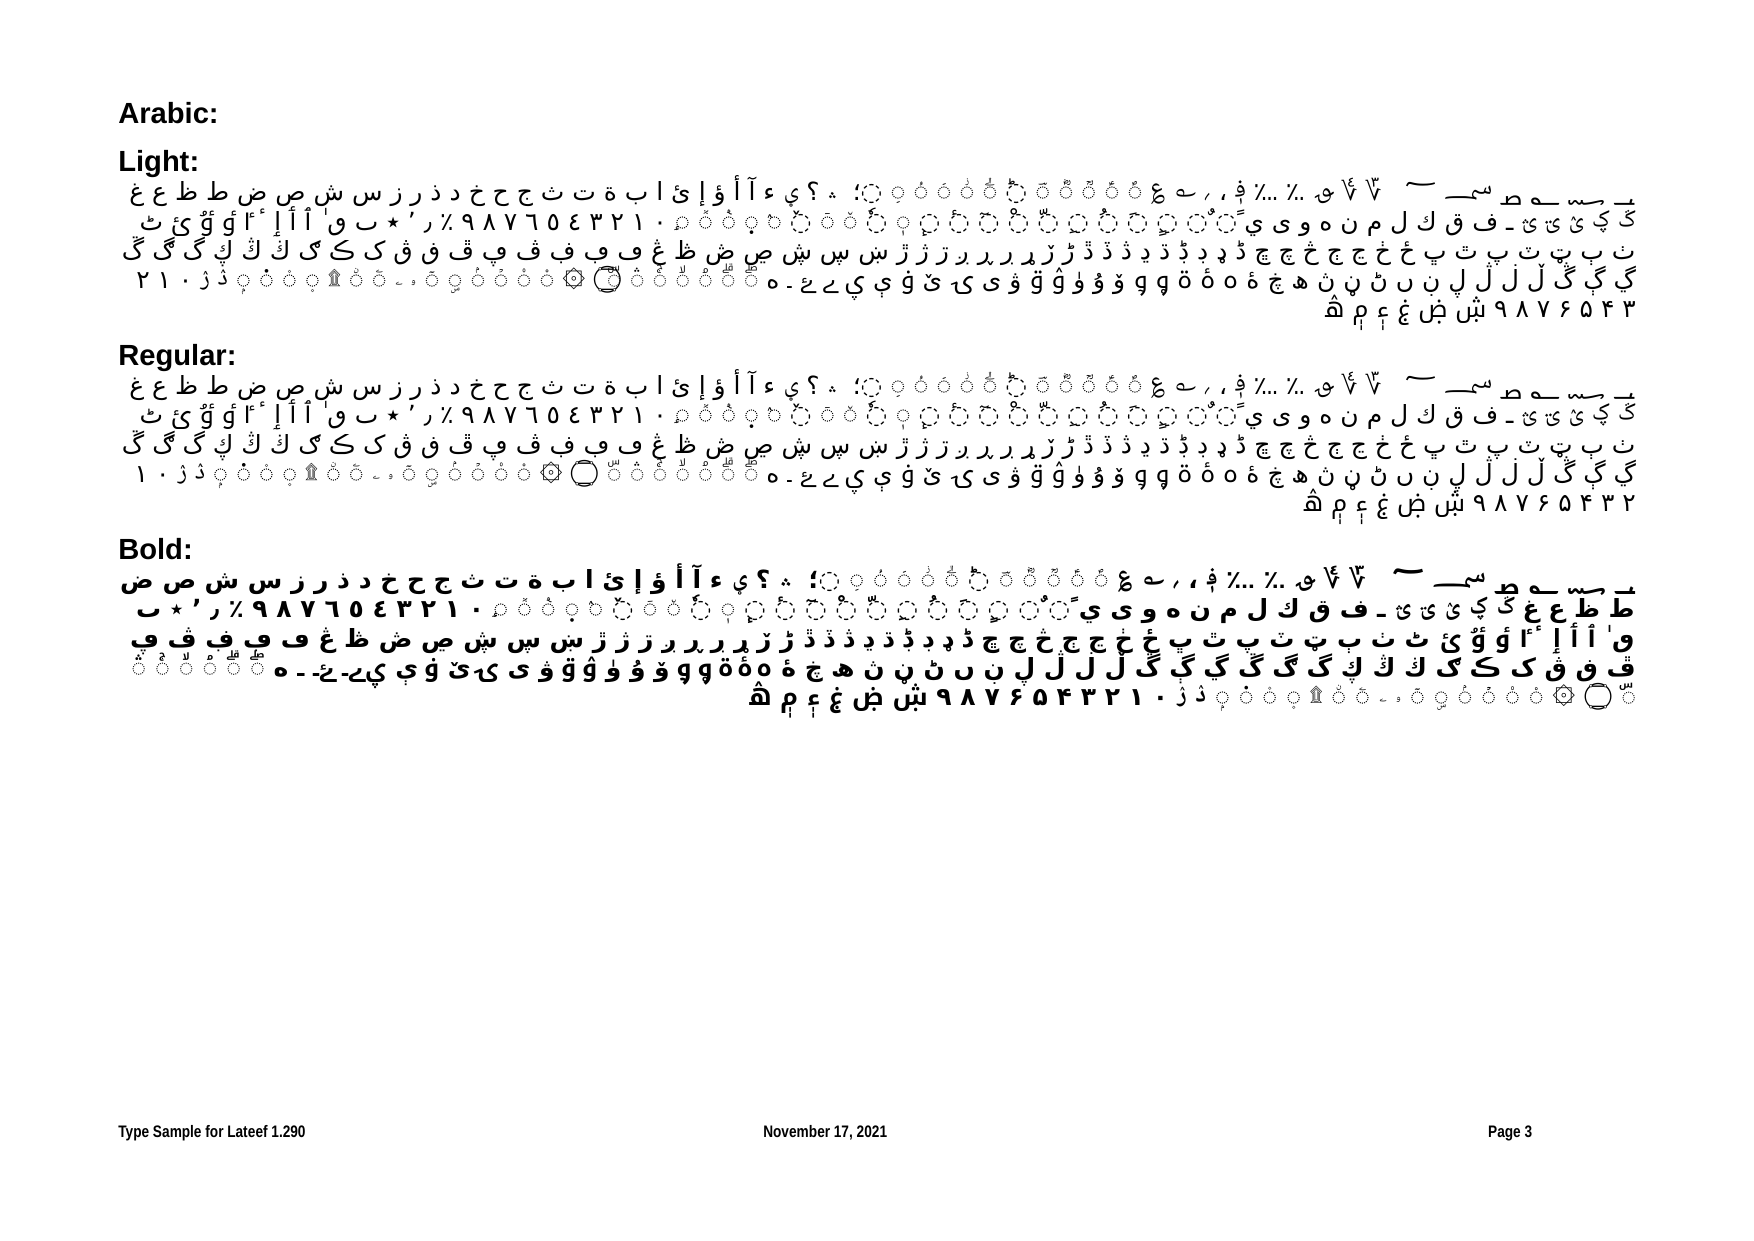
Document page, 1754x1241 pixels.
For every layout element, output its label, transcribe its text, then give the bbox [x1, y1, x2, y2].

subtitle Regular: [118, 338, 1636, 371]
text ؀ ؁ ؂ ؃ ؄ ؅ ؆ ؇ ؈ ؉ ؊ ؋ ، ؍ ؎ ؏ ◌ؐ ◌ؑ ◌ؒ ◌ؓ ◌ؔ ◌ؕ ◌ؖ ◌ؗ ◌ؘ ◌ؙ ◌ؚ ◌؛ ؜ ؞ ؟ ؠ ء آ أ ؤ إ ئ ا ب ة ت ث ج ح خ د ذ ر ز س ش ص ض ط ظ ع غ ػ ؼ ؽ ؾ ؿ ـ ف ق ك ل م ن ه و ى ي ً◌ ٌ◌ ◌ٍ ◌َ ◌ُ ◌ِ ◌ّ ◌ْ ◌ٓ ◌ٔ ◌ٕ ◌ٖ ◌ٗ ◌٘ ◌ٙ ◌ٚ ◌ٛ ◌ٜ ◌ٝ ◌ٞ ◌ٟ ٠ ١ ٢ ٣ ٤ ٥ ٦ ٧ ٨ ٩ ٪ ٫ ٬ ٭ ٮ ٯ ٰ ٱ ٲ ٳ ٴ ٵ ٶ ٷ ٸ ٹ ٺ ٻ ټ ٽ پ ٿ ڀ ځ ڂ ڃ ڄ څ چ ڇ ڈ ډ ڊ ڋ ڌ ڍ ڎ ڏ ڐ ڑ ڒ ړ ڔ ڕ ږ ڗ ژ ڙ ښ ڛ ڜ ڝ ڞ ڟ ڠ ڡ ڢ ڣ ڤ ڥ ڦ ڧ ڨ ک ڪ ګ ڬ ڭ ڮ گ ڰ ڱ ڲ ڳ ڴ ڵ ڶ ڷ ڸ ڹ ں ڻ ڼ ڽ ھ ڿ ۀ ہ ۂ ۃ ۄ ۅ ۆ ۇ ۈ ۉ ۊ ۋ ی ۍ ێ ۏ ې ۑ ے ۓ ۔ ە ◌ۖ ◌ۗ ◌ۘ ◌ۙ ◌ۚ ◌ۛ ◌ۜ ۝ ۞ ◌۟ ◌۠ ◌ۡ ◌ۢ ◌ۣ ◌ۤ ۥ ۦ ◌ۧ ◌ۨ ۩ ◌۪ ◌۫ ◌۬ ◌ۭ ۮ ۯ ۰ ۱ ۲ ۳ ۴ ۵ ۶ ۷ ۸ ۹ ۺ ۻ ۼ ۽ ۾ ۿ [118, 177, 1636, 323]
text ؀ ؁ ؂ ؃ ؄ ؅ ؆ ؇ ؈ ؉ ؊ ؋ ، ؍ ؎ ؏ ◌ؐ ◌ؑ ◌ؒ ◌ؓ ◌ؔ ◌ؕ ◌ؖ ◌ؗ ◌ؘ ◌ؙ ◌ؚ ◌؛ ؜ ؞ ؟ ؠ ء آ أ ؤ إ ئ ا ب ة ت ث ج ح خ د ذ ر ز س ش ص ض ط ظ ع غ ػ ؼ ؽ ؾ ؿ ـ ف ق ك ل م ن ه و ى ي ً◌ ٌ◌ ◌ٍ ◌َ ◌ُ ◌ِ ◌ّ ◌ْ ◌ٓ ◌ٔ ◌ٕ ◌ٖ ◌ٗ ◌٘ ◌ٙ ◌ٚ ◌ٛ ◌ٜ ◌ٝ ◌ٞ ◌ٟ ٠ ١ ٢ ٣ ٤ ٥ ٦ ٧ ٨ ٩ ٪ ٫ ٬ ٭ ٮ ٯ ٰ ٱ ٲ ٳ ٴ ٵ ٶ ٷ ٸ ٹ ٺ ٻ ټ ٽ پ ٿ ڀ ځ ڂ ڃ ڄ څ چ ڇ ڈ ډ ڊ ڋ ڌ ڍ ڎ ڏ ڐ ڑ ڒ ړ ڔ ڕ ږ ڗ ژ ڙ ښ ڛ ڜ ڝ ڞ ڟ ڠ ڡ ڢ ڣ ڤ ڥ ڦ ڧ ڨ ک ڪ ګ ڬ ڭ ڮ گ ڰ ڱ ڲ ڳ ڴ ڵ ڶ ڷ ڸ ڹ ں ڻ ڼ ڽ ھ ڿ ۀ ہ ۂ ۃ ۄ ۅ ۆ ۇ ۈ ۉ ۊ ۋ ی ۍ ێ ۏ ې ۑ ے ۓ ۔ ە ◌ۖ ◌ۗ ◌ۘ ◌ۙ ◌ۚ ◌ۛ ◌ۜ ۝ ۞ ◌۟ ◌۠ ◌ۡ ◌ۢ ◌ۣ ◌ۤ ۥ ۦ ◌ۧ ◌ۨ ۩ ◌۪ ◌۫ ◌۬ ◌ۭ ۮ ۯ ۰ ۱ ۲ ۳ ۴ ۵ ۶ ۷ ۸ ۹ ۺ ۻ ۼ ۽ ۾ ۿ [118, 565, 1636, 711]
subtitle Bold: [118, 532, 1636, 565]
subtitle Light: [118, 144, 1636, 177]
text ؀ ؁ ؂ ؃ ؄ ؅ ؆ ؇ ؈ ؉ ؊ ؋ ، ؍ ؎ ؏ ◌ؐ ◌ؑ ◌ؒ ◌ؓ ◌ؔ ◌ؕ ◌ؖ ◌ؗ ◌ؘ ◌ؙ ◌ؚ ◌؛ ؜ ؞ ؟ ؠ ء آ أ ؤ إ ئ ا ب ة ت ث ج ح خ د ذ ر ز س ش ص ض ط ظ ع غ ػ ؼ ؽ ؾ ؿ ـ ف ق ك ل م ن ه و ى ي ً◌ ٌ◌ ◌ٍ ◌َ ◌ُ ◌ِ ◌ّ ◌ْ ◌ٓ ◌ٔ ◌ٕ ◌ٖ ◌ٗ ◌٘ ◌ٙ ◌ٚ ◌ٛ ◌ٜ ◌ٝ ◌ٞ ◌ٟ ٠ ١ ٢ ٣ ٤ ٥ ٦ ٧ ٨ ٩ ٪ ٫ ٬ ٭ ٮ ٯ ٰ ٱ ٲ ٳ ٴ ٵ ٶ ٷ ٸ ٹ ٺ ٻ ټ ٽ پ ٿ ڀ ځ ڂ ڃ ڄ څ چ ڇ ڈ ډ ڊ ڋ ڌ ڍ ڎ ڏ ڐ ڑ ڒ ړ ڔ ڕ ږ ڗ ژ ڙ ښ ڛ ڜ ڝ ڞ ڟ ڠ ڡ ڢ ڣ ڤ ڥ ڦ ڧ ڨ ک ڪ ګ ڬ ڭ ڮ گ ڰ ڱ ڲ ڳ ڴ ڵ ڶ ڷ ڸ ڹ ں ڻ ڼ ڽ ھ ڿ ۀ ہ ۂ ۃ ۄ ۅ ۆ ۇ ۈ ۉ ۊ ۋ ی ۍ ێ ۏ ې ۑ ے ۓ ۔ ە ◌ۖ ◌ۗ ◌ۘ ◌ۙ ◌ۚ ◌ۛ ◌ۜ ۝ ۞ ◌۟ ◌۠ ◌ۡ ◌ۢ ◌ۣ ◌ۤ ۥ ۦ ◌ۧ ◌ۨ ۩ ◌۪ ◌۫ ◌۬ ◌ۭ ۮ ۯ ۰ ۱ ۲ ۳ ۴ ۵ ۶ ۷ ۸ ۹ ۺ ۻ ۼ ۽ ۾ ۿ [118, 371, 1636, 517]
subtitle ؜ [118, 775, 1636, 809]
subtitle Arabic: [118, 96, 1636, 129]
